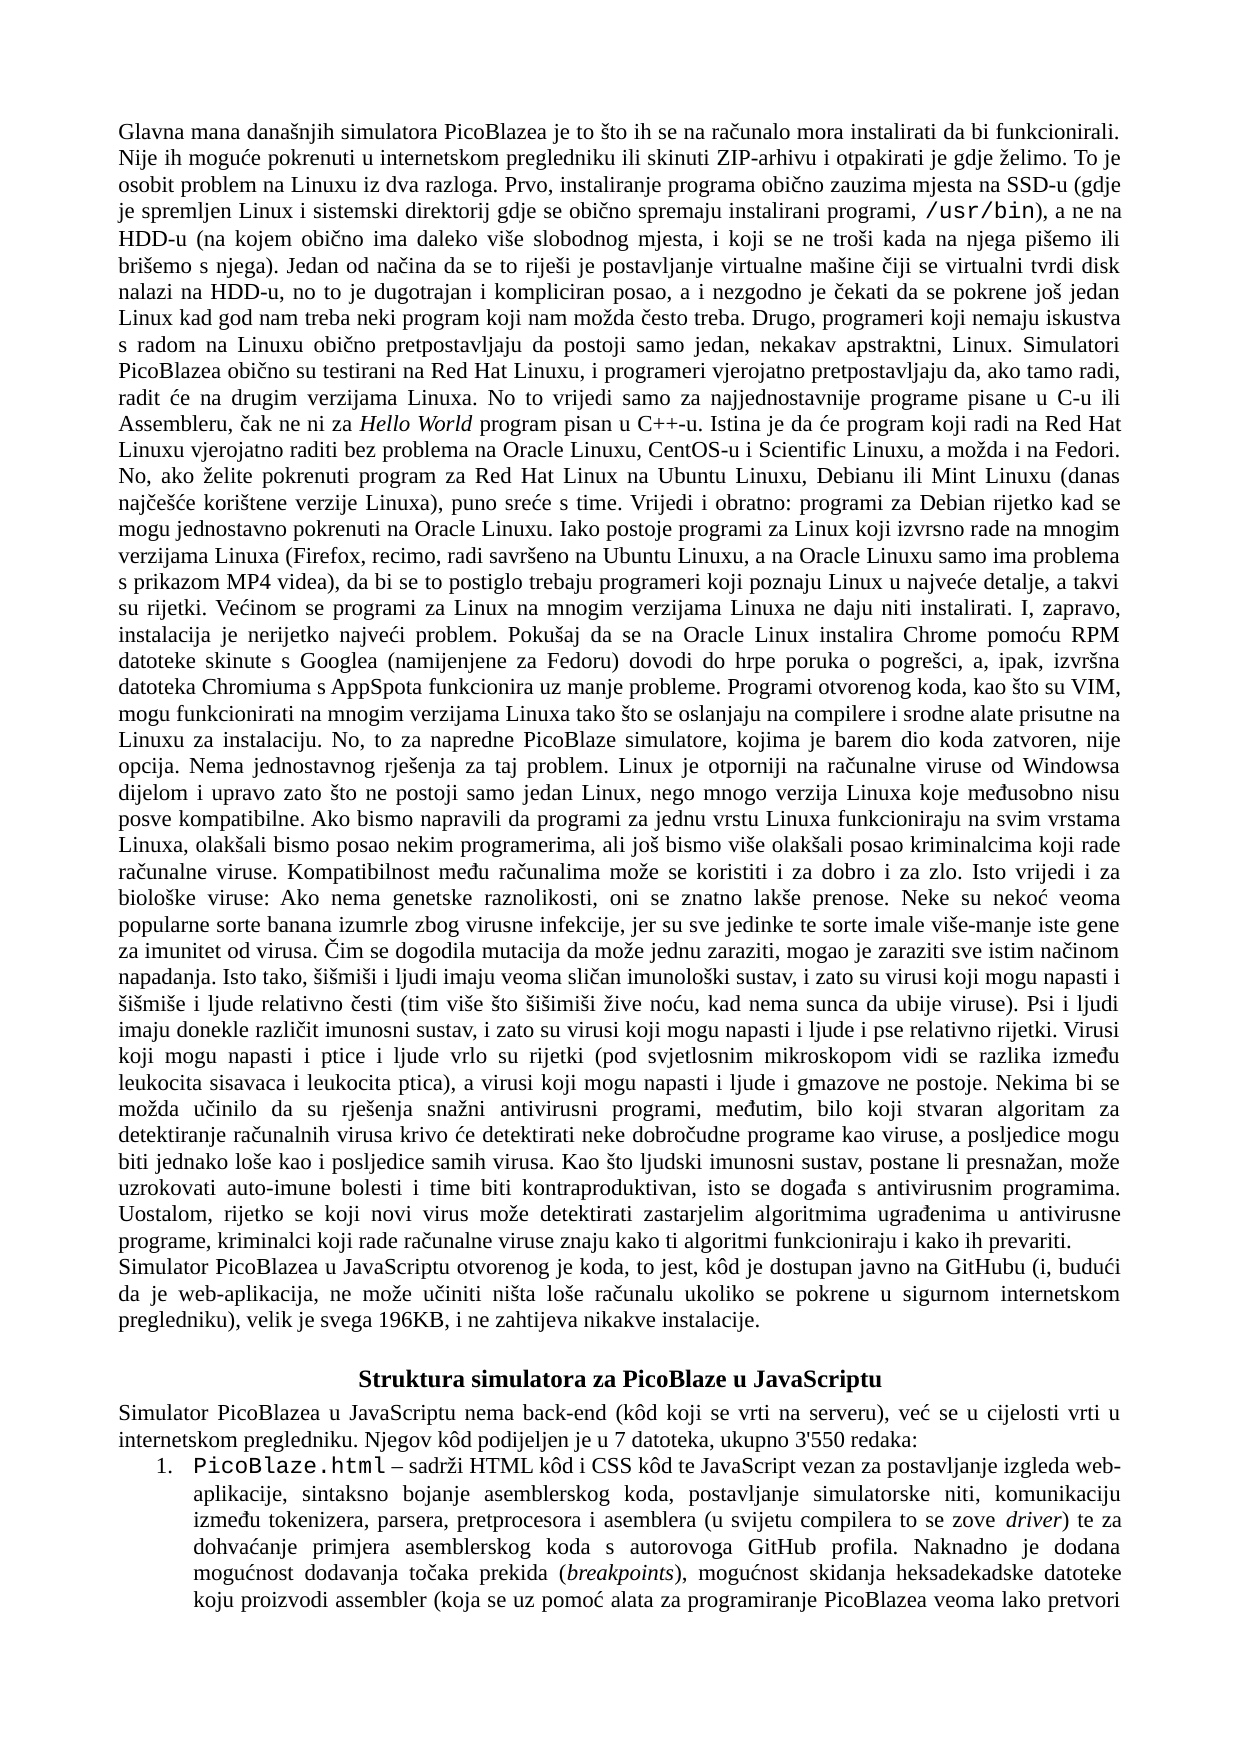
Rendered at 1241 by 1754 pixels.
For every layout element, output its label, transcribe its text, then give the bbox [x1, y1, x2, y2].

text Simulator PicoBlazea u JavaScriptu otvorenog je koda, to jest, kôd je dostupan javno na GitHubu (i, budući da je web-aplikacija, ne može učiniti ništa loše računalu ukoliko se pokrene u sigurnom internetskom pregledniku), velik je svega 196KB, i ne zahtijeva nikakve instalacije. [118, 1253, 1122, 1332]
list PicoBlaze.html – sadrži HTML kôd i CSS kôd te JavaScript vezan za postavljanje izgleda web-aplikacije, sintaksno bojanje asemblerskog koda, postavljanje simulatorske niti, komunikaciju između tokenizera, parsera, pretprocesora i asemblera (u svijetu compilera to se zove driver) te za dohvaćanje primjera asemblerskog koda s autorovoga GitHub profila. Naknadno je dodana mogućnost dodavanja točaka prekida (breakpoints), mogućnost skidanja heksadekadske datoteke koju proizvodi assembler (koja se uz pomoć alata za programiranje PicoBlazea veoma lako pretvori [156, 1452, 1122, 1612]
text Struktura simulatora za PicoBlaze u JavaScriptu [118, 1364, 1122, 1393]
text Glavna mana današnjih simulatora PicoBlazea je to što ih se na računalo mora instalirati da bi funkcionirali. Nije ih moguće pokrenuti u internetskom pregledniku ili skinuti ZIP-arhivu i otpakirati je gdje želimo. To je osobit problem na Linuxu iz dva razloga. Prvo, instaliranje programa obično zauzima mjesta na SSD-u (gdje je spremljen Linux i sistemski direktorij gdje se obično spremaju instalirani programi, /usr/bin), a ne na HDD-u (na kojem obično ima daleko više slobodnog mjesta, i koji se ne troši kada na njega pišemo ili brišemo s njega). Jedan od načina da se to riješi je postavljanje virtualne mašine čiji se virtualni tvrdi disk nalazi na HDD-u, no to je dugotrajan i kompliciran posao, a i nezgodno je čekati da se pokrene još jedan Linux kad god nam treba neki program koji nam možda često treba. Drugo, programeri koji nemaju iskustva s radom na Linuxu obično pretpostavljaju da postoji samo jedan, nekakav apstraktni, Linux. Simulatori PicoBlazea obično su testirani na Red Hat Linuxu, i programeri vjerojatno pretpostavljaju da, ako tamo radi, radit će na drugim verzijama Linuxa. No to vrijedi samo za najjednostavnije programe pisane u C-u ili Assembleru, čak ne ni za Hello World program pisan u C++-u. Istina je da će program koji radi na Red Hat Linuxu vjerojatno raditi bez problema na Oracle Linuxu, CentOS-u i Scientific Linuxu, a možda i na Fedori. No, ako želite pokrenuti program za Red Hat Linux na Ubuntu Linuxu, Debianu ili Mint Linuxu (danas najčešće korištene verzije Linuxa), puno sreće s time. Vrijedi i obratno: programi za Debian rijetko kad se mogu jednostavno pokrenuti na Oracle Linuxu. Iako postoje programi za Linux koji izvrsno rade na mnogim verzijama Linuxa (Firefox, recimo, radi savršeno na Ubuntu Linuxu, a na Oracle Linuxu samo ima problema s prikazom MP4 videa), da bi se to postiglo trebaju programeri koji poznaju Linux u najveće detalje, a takvi su rijetki. Većinom se programi za Linux na mnogim verzijama Linuxa ne daju niti instalirati. I, zapravo, instalacija je nerijetko najveći problem. Pokušaj da se na Oracle Linux instalira Chrome pomoću RPM datoteke skinute s Googlea (namijenjene za Fedoru) dovodi do hrpe poruka o pogrešci, a, ipak, izvršna datoteka Chromiuma s AppSpota funkcionira uz manje probleme. Programi otvorenog koda, kao što su VIM, mogu funkcionirati na mnogim verzijama Linuxa tako što se oslanjaju na compilere i srodne alate prisutne na Linuxu za instalaciju. No, to za napredne PicoBlaze simulatore, kojima je barem dio koda zatvoren, nije opcija. Nema jednostavnog rješenja za taj problem. Linux je otporniji na računalne viruse od Windowsa dijelom i upravo zato što ne postoji samo jedan Linux, nego mnogo verzija Linuxa koje međusobno nisu posve kompatibilne. Ako bismo napravili da programi za jednu vrstu Linuxa funkcioniraju na svim vrstama Linuxa, olakšali bismo posao nekim programerima, ali još bismo više olakšali posao kriminalcima koji rade računalne viruse. Kompatibilnost među računalima može se koristiti i za dobro i za zlo. Isto vrijedi i za biološke viruse: Ako nema genetske raznolikosti, oni se znatno lakše prenose. Neke su nekoć veoma popularne sorte banana izumrle zbog virusne infekcije, jer su sve jedinke te sorte imale više-manje iste gene za imunitet od virusa. Čim se dogodila mutacija da može jednu zaraziti, mogao je zaraziti sve istim načinom napadanja. Isto tako, šišmiši i ljudi imaju veoma sličan imunološki sustav, i zato su virusi koji mogu napasti i šišmiše i ljude relativno česti (tim više što šišimiši žive noću, kad nema sunca da ubije viruse). Psi i ljudi imaju donekle različit imunosni sustav, i zato su virusi koji mogu napasti i ljude i pse relativno rijetki. Virusi koji mogu napasti i ptice i ljude vrlo su rijetki (pod svjetlosnim mikroskopom vidi se razlika između leukocita sisavaca i leukocita ptica), a virusi koji mogu napasti i ljude i gmazove ne postoje. Nekima bi se možda učinilo da su rješenja snažni antivirusni programi, međutim, bilo koji stvaran algoritam za detektiranje računalnih virusa krivo će detektirati neke dobročudne programe kao viruse, a posljedice mogu biti jednako loše kao i posljedice samih virusa. Kao što ljudski imunosni sustav, postane li presnažan, može uzrokovati auto-imune bolesti i time biti kontraproduktivan, isto se događa s antivirusnim programima. Uostalom, rijetko se koji novi virus može detektirati zastarjelim algoritmima ugrađenima u antivirusne programe, kriminalci koji rade računalne viruse znaju kako ti algoritmi funkcioniraju i kako ih prevariti. [118, 118, 1122, 1253]
text Simulator PicoBlazea u JavaScriptu nema back-end (kôd koji se vrti na serveru), već se u cijelosti vrti u internetskom pregledniku. Njegov kôd podijeljen je u 7 datoteka, ukupno 3'550 redaka: [118, 1399, 1122, 1452]
